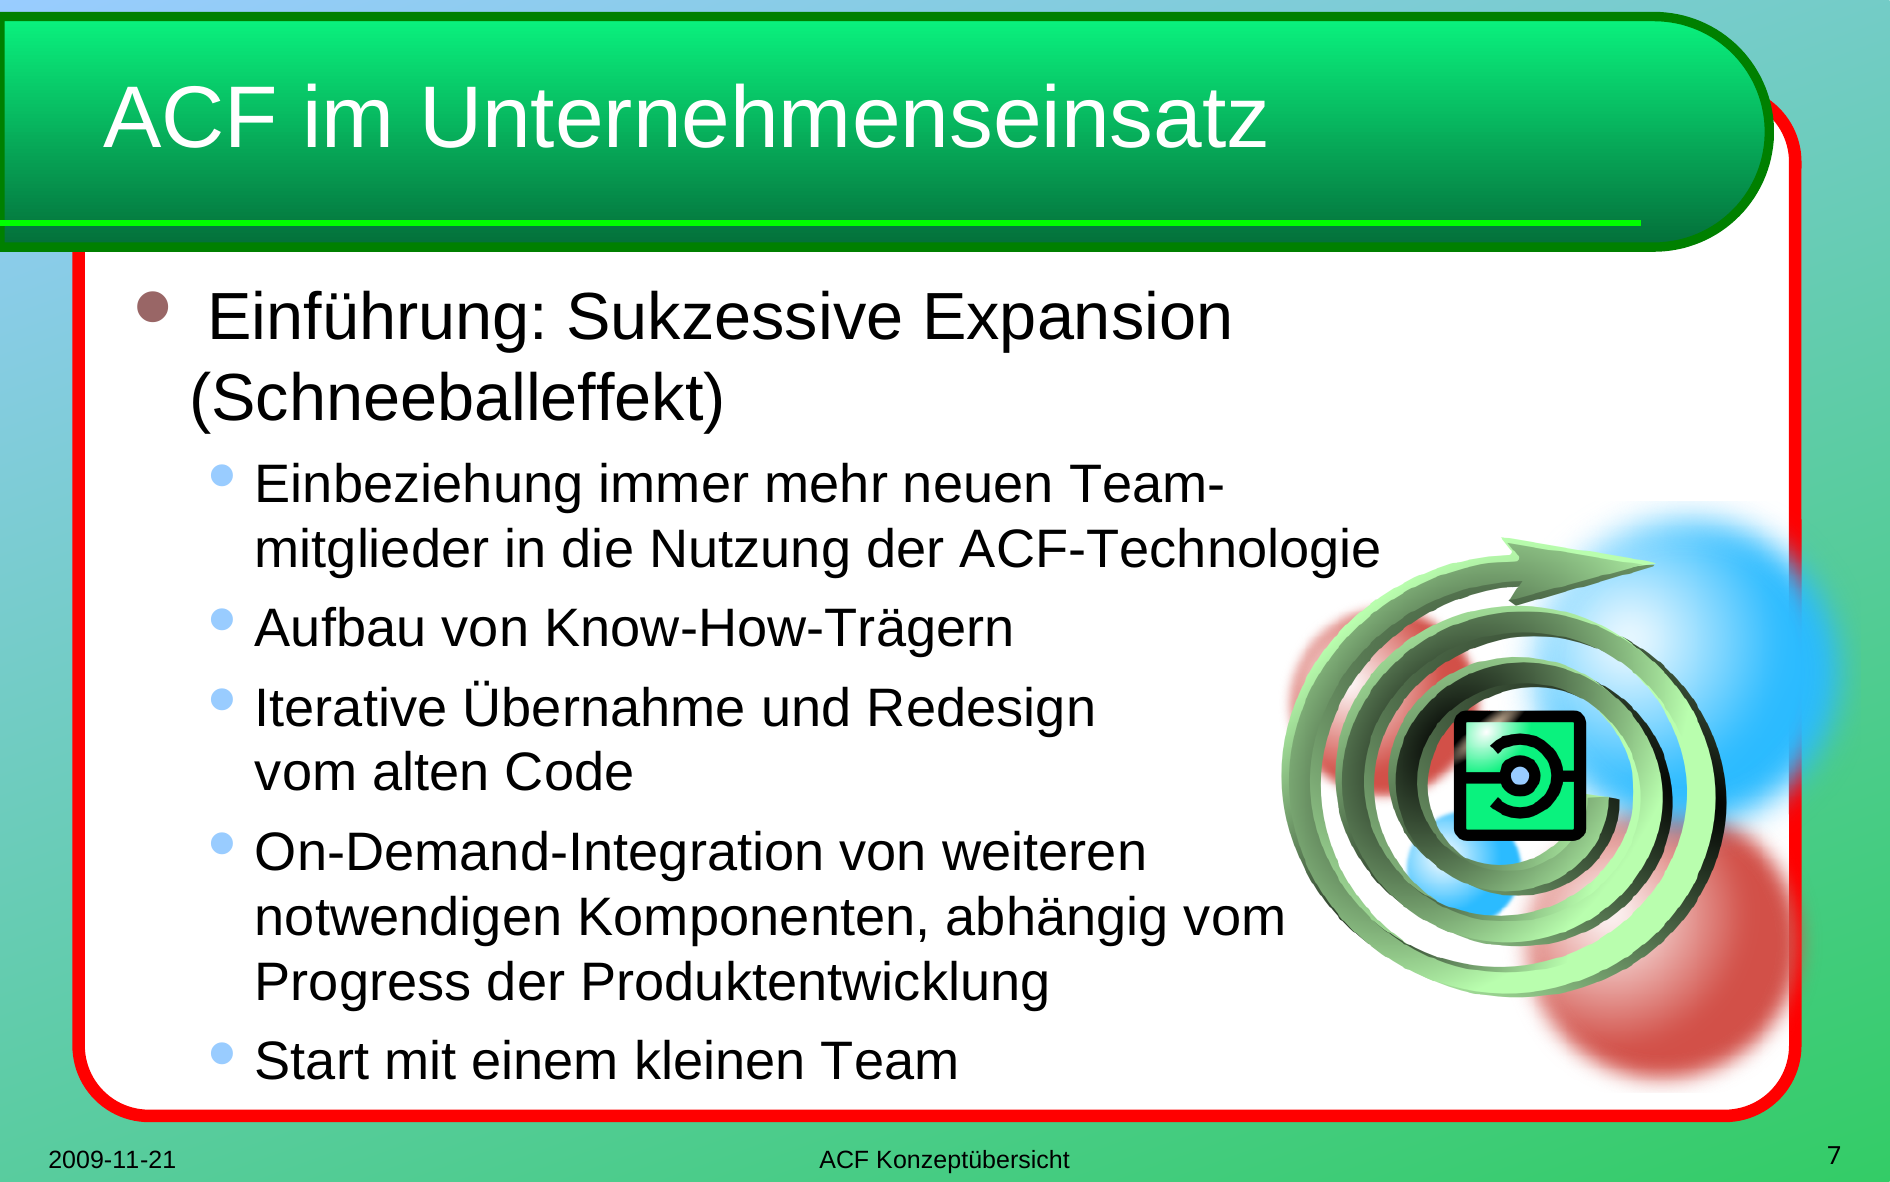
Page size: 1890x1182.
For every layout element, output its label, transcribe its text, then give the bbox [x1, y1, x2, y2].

picture [1435, 501, 1861, 1093]
title ACF im Unternehmenseinsatz [88, 0, 1749, 226]
list Einführung: Sukzessive Expansion (Schneeballeffekt) Einbeziehung immer mehr neuen Team-mitglieder in die Nutzung der ACF-Technologie Aufbau von Know-How-Trägern Iterative Übernahme und Redesign vom alten Code On-Demand-Integration von weiteren notwendigen Komponenten, abhängig vom Progress der Produktentwicklung Start mit einem kleinen Team [118, 265, 1435, 1099]
